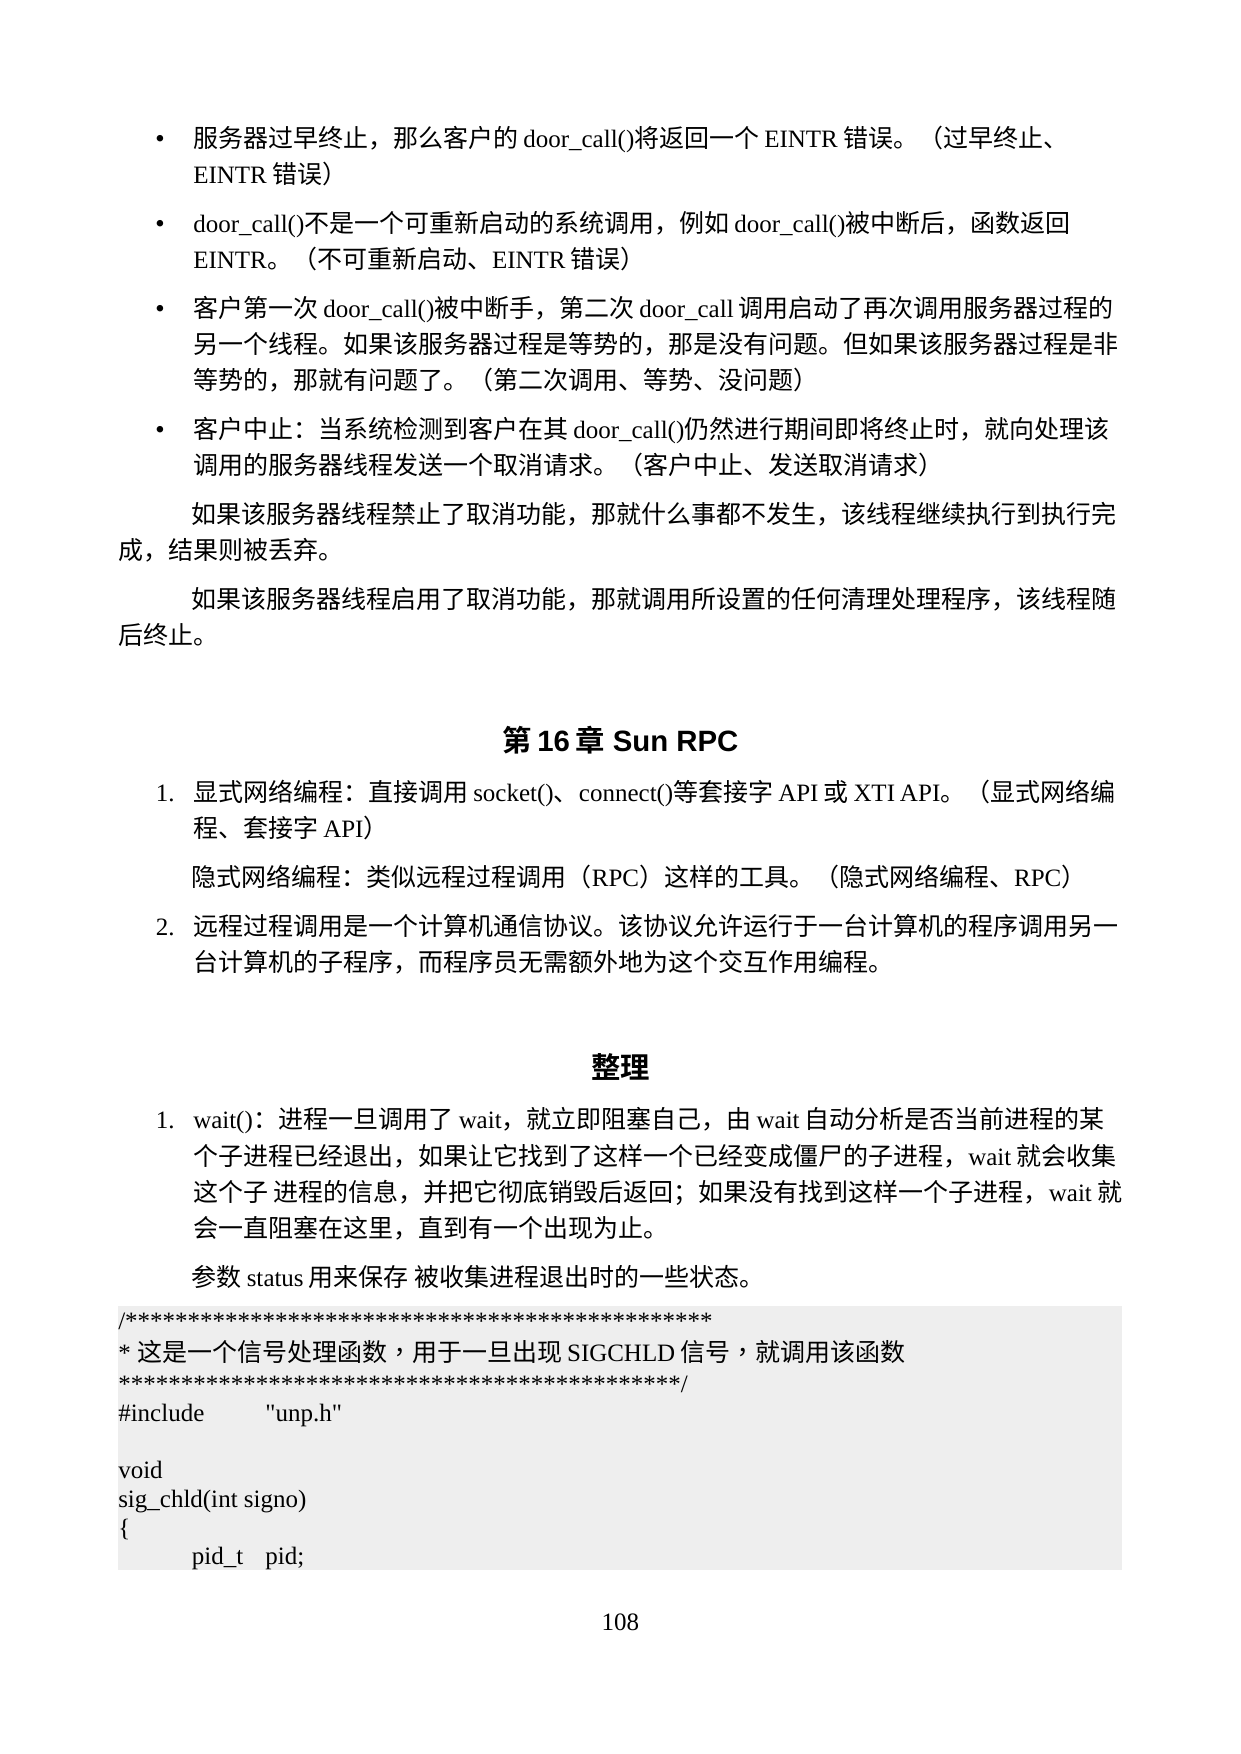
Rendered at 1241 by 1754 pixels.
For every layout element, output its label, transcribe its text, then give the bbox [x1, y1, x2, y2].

list 客户中止：当系统检测到客户在其door_call()仍然进行期间即将终止时，就向处理该调用的服务器线程发送一个取消请求。（客户中止、发送取消请求） [156, 409, 1122, 482]
list door_call()不是一个可重新启动的系统调用，例如door_call()被中断后，函数返回EINTR。（不可重新启动、EINTR错误） [156, 203, 1122, 276]
table_header /*********************************************** * 这是一个信号处理函数，用于一旦出现SIGCHLD信号，就调用该函数 *********************************************/ #include "unp.h" void sig_chld(int signo) { pid_t pid; [118, 1306, 1122, 1570]
text 隐式网络编程：类似远程过程调用（RPC）这样的工具。（隐式网络编程、RPC） [118, 858, 1122, 894]
subtitle 第16章 Sun RPC [118, 720, 1122, 760]
text 如果该服务器线程禁止了取消功能，那就什么事都不发生，该线程继续执行到执行完成，结果则被丢弃。 [118, 494, 1122, 567]
list 客户第一次door_call()被中断手，第二次door_call调用启动了再次调用服务器过程的另一个线程。如果该服务器过程是等势的，那是没有问题。但如果该服务器过程是非等势的，那就有问题了。（第二次调用、等势、没问题） [156, 288, 1122, 397]
list 服务器过早终止，那么客户的door_call()将返回一个EINTR错误。（过早终止、EINTR错误） [156, 118, 1122, 191]
text 如果该服务器线程启用了取消功能，那就调用所设置的任何清理处理程序，该线程随后终止。 [118, 579, 1122, 652]
list 显式网络编程：直接调用socket()、connect()等套接字API或XTI API。（显式网络编程、套接字API） [156, 773, 1122, 845]
text 参数status用来保存 被收集进程退出时的一些状态。 [118, 1257, 1122, 1293]
list wait()：进程一旦调用了 wait，就立即阻塞自己，由wait自动分析是否当前进程的某个子进程已经退出，如果让它找到了这样一个已经变成僵尸的子进程，wait就会收集这个子 进程的信息，并把它彻底销毁后返回；如果没有找到这样一个子进程，wait就会一直阻塞在这里，直到有一个出现为止。 [156, 1100, 1122, 1245]
list 远程过程调用是一个计算机通信协议。该协议允许运行于一台计算机的程序调用另一台计算机的子程序，而程序员无需额外地为这个交互作用编程。 [156, 906, 1122, 979]
subtitle 整理 [118, 1047, 1122, 1087]
